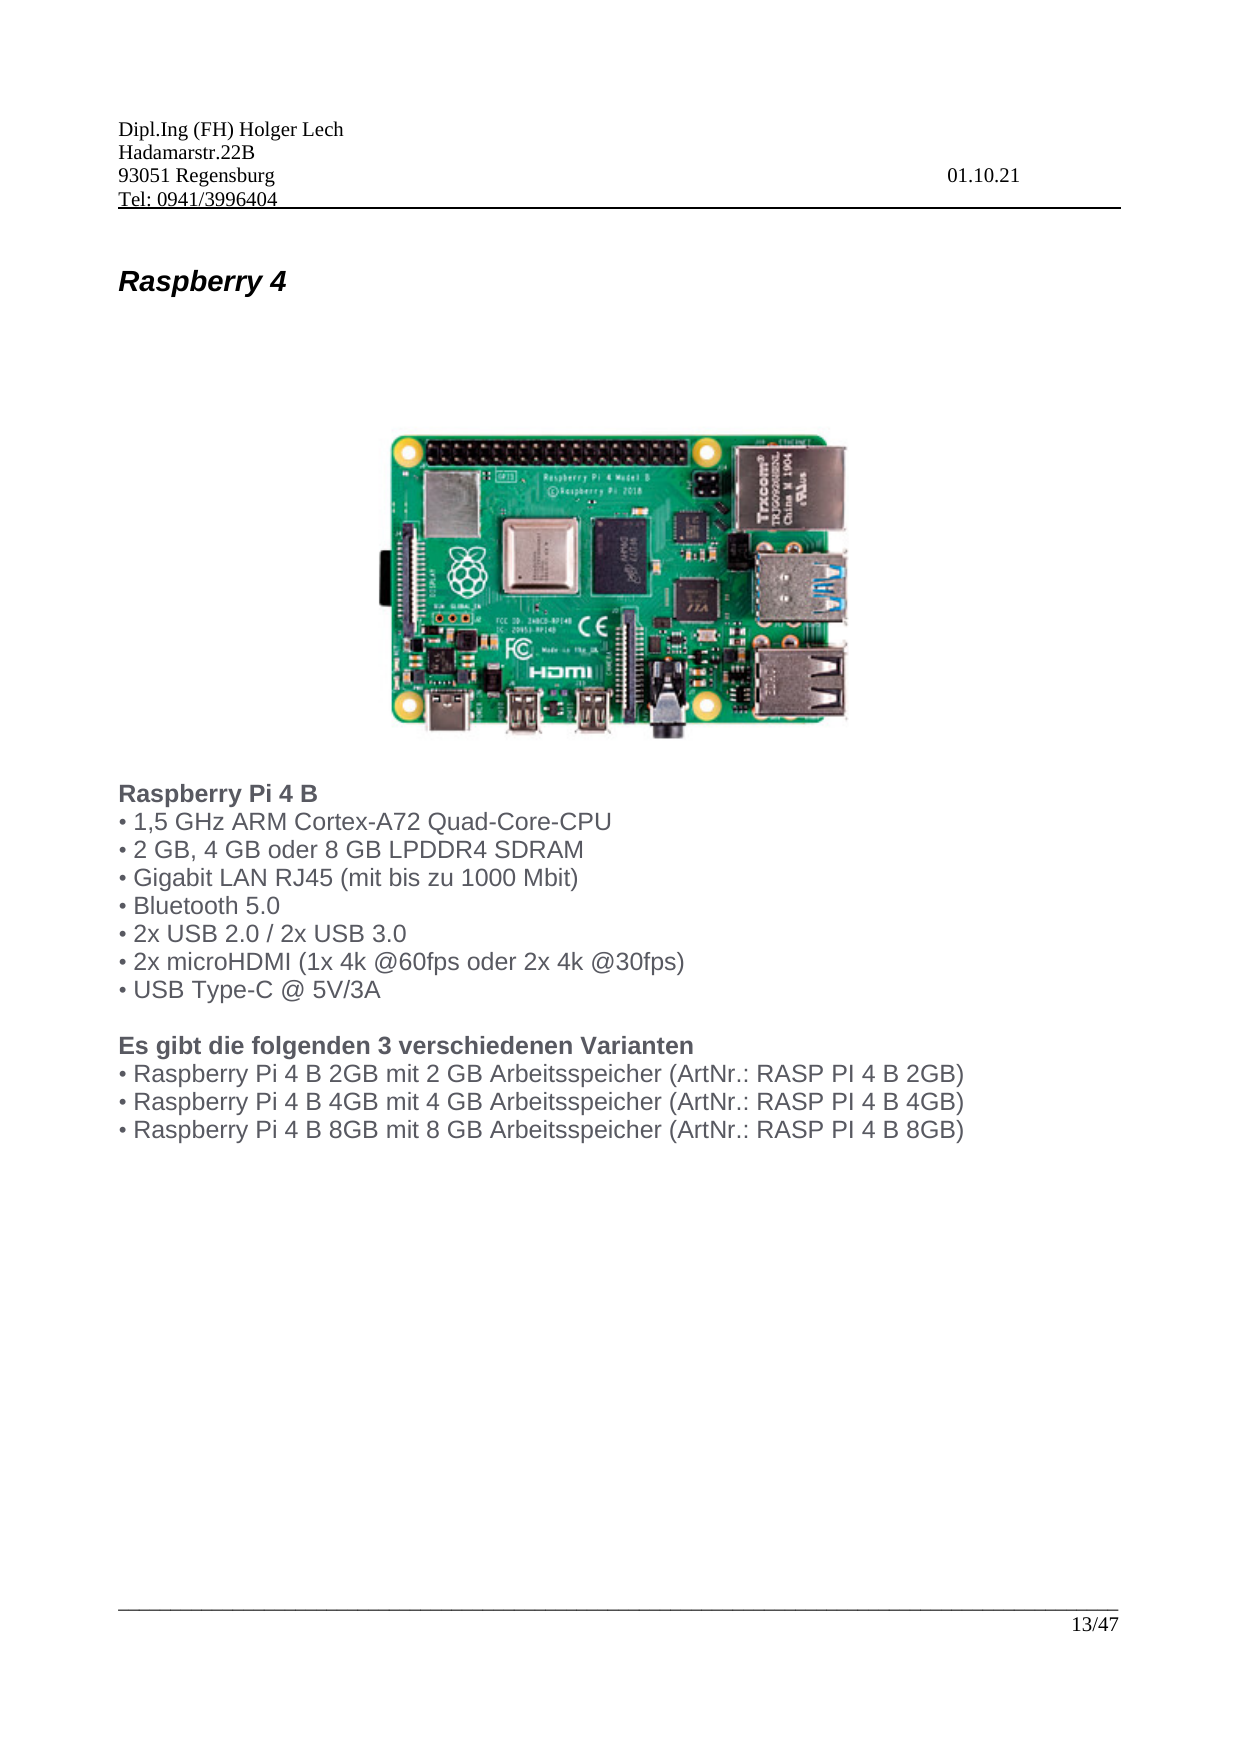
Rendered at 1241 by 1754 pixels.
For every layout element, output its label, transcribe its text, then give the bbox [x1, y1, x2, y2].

subtitle Raspberry 4 [118, 265, 1122, 298]
text Raspberry Pi 4 B • 1,5 GHz ARM Cortex-A72 Quad-Core-CPU • 2 GB, 4 GB oder 8 GB LPDDR4 SDRAM • Gigabit LAN RJ45 (mit bis zu 1000 Mbit) • Bluetooth 5.0 • 2x USB 2.0 / 2x USB 3.0 • 2x microHDMI (1x 4k @60fps oder 2x 4k @30fps) • USB Type-C @ 5V/3A Es gibt die folgenden 3 verschiedenen Varianten • Raspberry Pi 4 B 2GB mit 2 GB Arbeitsspeicher (ArtNr.: RASP PI 4 B 2GB) • Raspberry Pi 4 B 4GB mit 4 GB Arbeitsspeicher (ArtNr.: RASP PI 4 B 4GB) • Raspberry Pi 4 B 8GB mit 8 GB Arbeitsspeicher (ArtNr.: RASP PI 4 B 8GB) [118, 781, 1122, 1144]
picture [295, 350, 945, 781]
